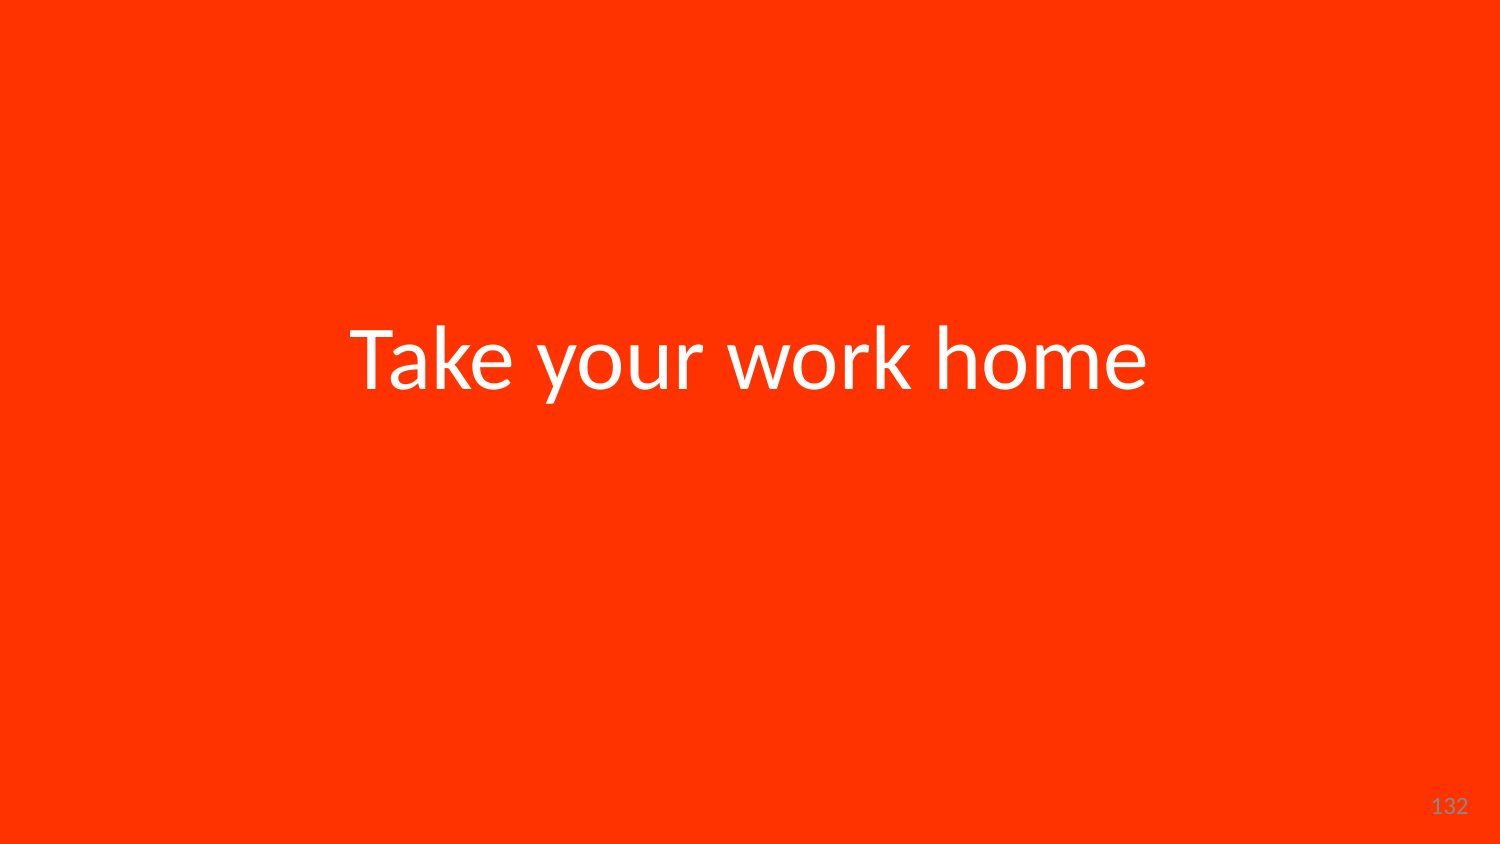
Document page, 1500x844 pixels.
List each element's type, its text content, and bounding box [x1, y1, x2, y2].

text_box 132 [1415, 782, 1500, 828]
title Take your work home [112, 262, 1388, 443]
